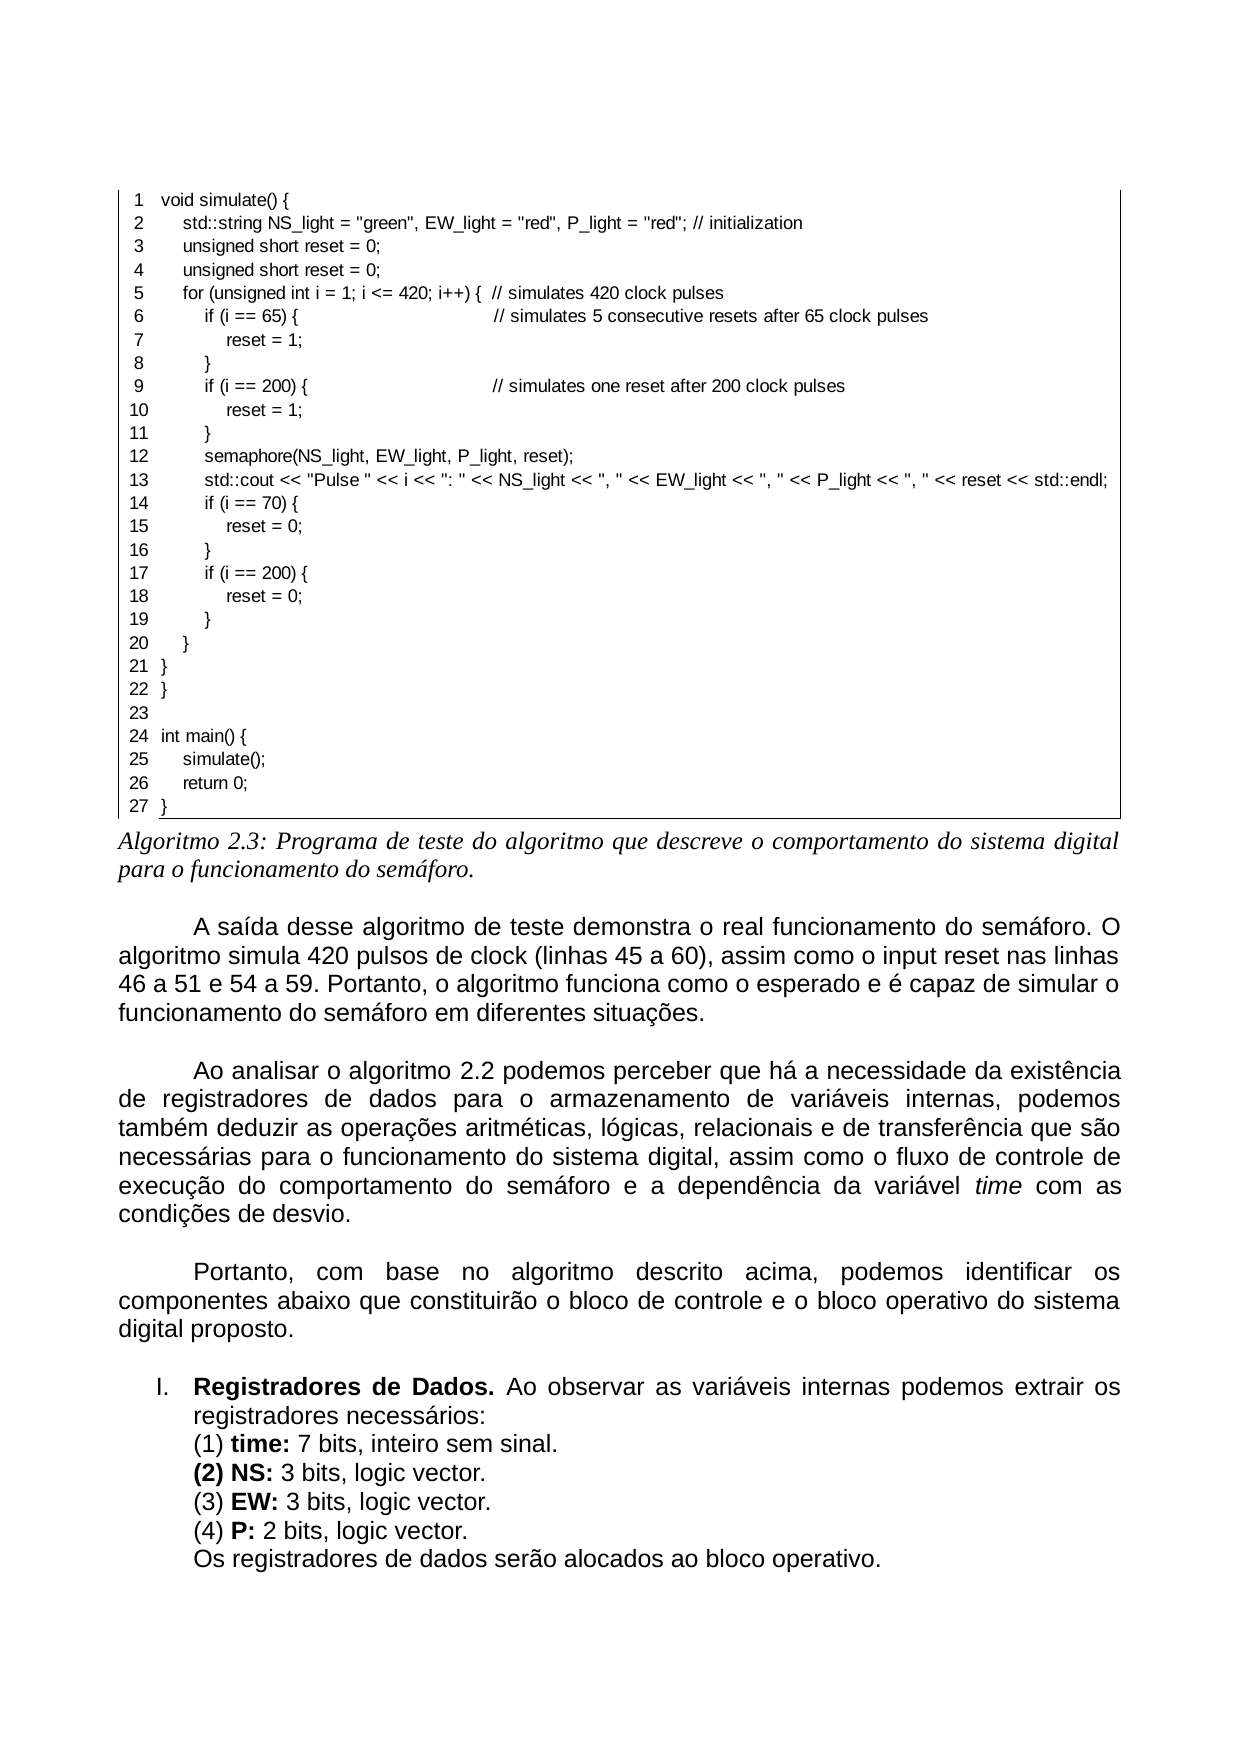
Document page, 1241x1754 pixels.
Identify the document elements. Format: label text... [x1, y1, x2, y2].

text Algoritmo 2.3: Programa de teste do algoritmo que descreve o comportamento do sistema digital para o funcionamento do semáforo. [118, 189, 1122, 883]
list EW: 3 bits, logic vector. [193, 1487, 1122, 1516]
list P: 2 bits, logic vector. [193, 1516, 1122, 1544]
text Portanto, com base no algoritmo descrito acima, podemos identificar os componentes abaixo que constituirão o bloco de controle e o bloco operativo do sistema digital proposto. [118, 1257, 1122, 1343]
list time: 7 bits, inteiro sem sinal. [193, 1429, 1122, 1458]
text Ao analisar o algoritmo 2.2 podemos perceber que há a necessidade da existência de registradores de dados para o armazenamento de variáveis internas, podemos também deduzir as operações aritméticas, lógicas, relacionais e de transferência que são necessárias para o funcionamento do sistema digital, assim como o fluxo de controle de execução do comportamento do semáforo e a dependência da variável time com as condições de desvio. [118, 1056, 1122, 1228]
list Registradores de Dados. Ao observar as variáveis internas podemos extrair os registradores necessários: [156, 1372, 1122, 1429]
text A saída desse algoritmo de teste demonstra o real funcionamento do semáforo. O algoritmo simula 420 pulsos de clock (linhas 45 a 60), assim como o input reset nas linhas 46 a 51 e 54 a 59. Portanto, o algoritmo funciona como o esperado e é capaz de simular o funcionamento do semáforo em diferentes situações. [118, 912, 1122, 1027]
list NS: 3 bits, logic vector. [193, 1458, 1122, 1487]
text Os registradores de dados serão alocados ao bloco operativo. [118, 1544, 1122, 1573]
